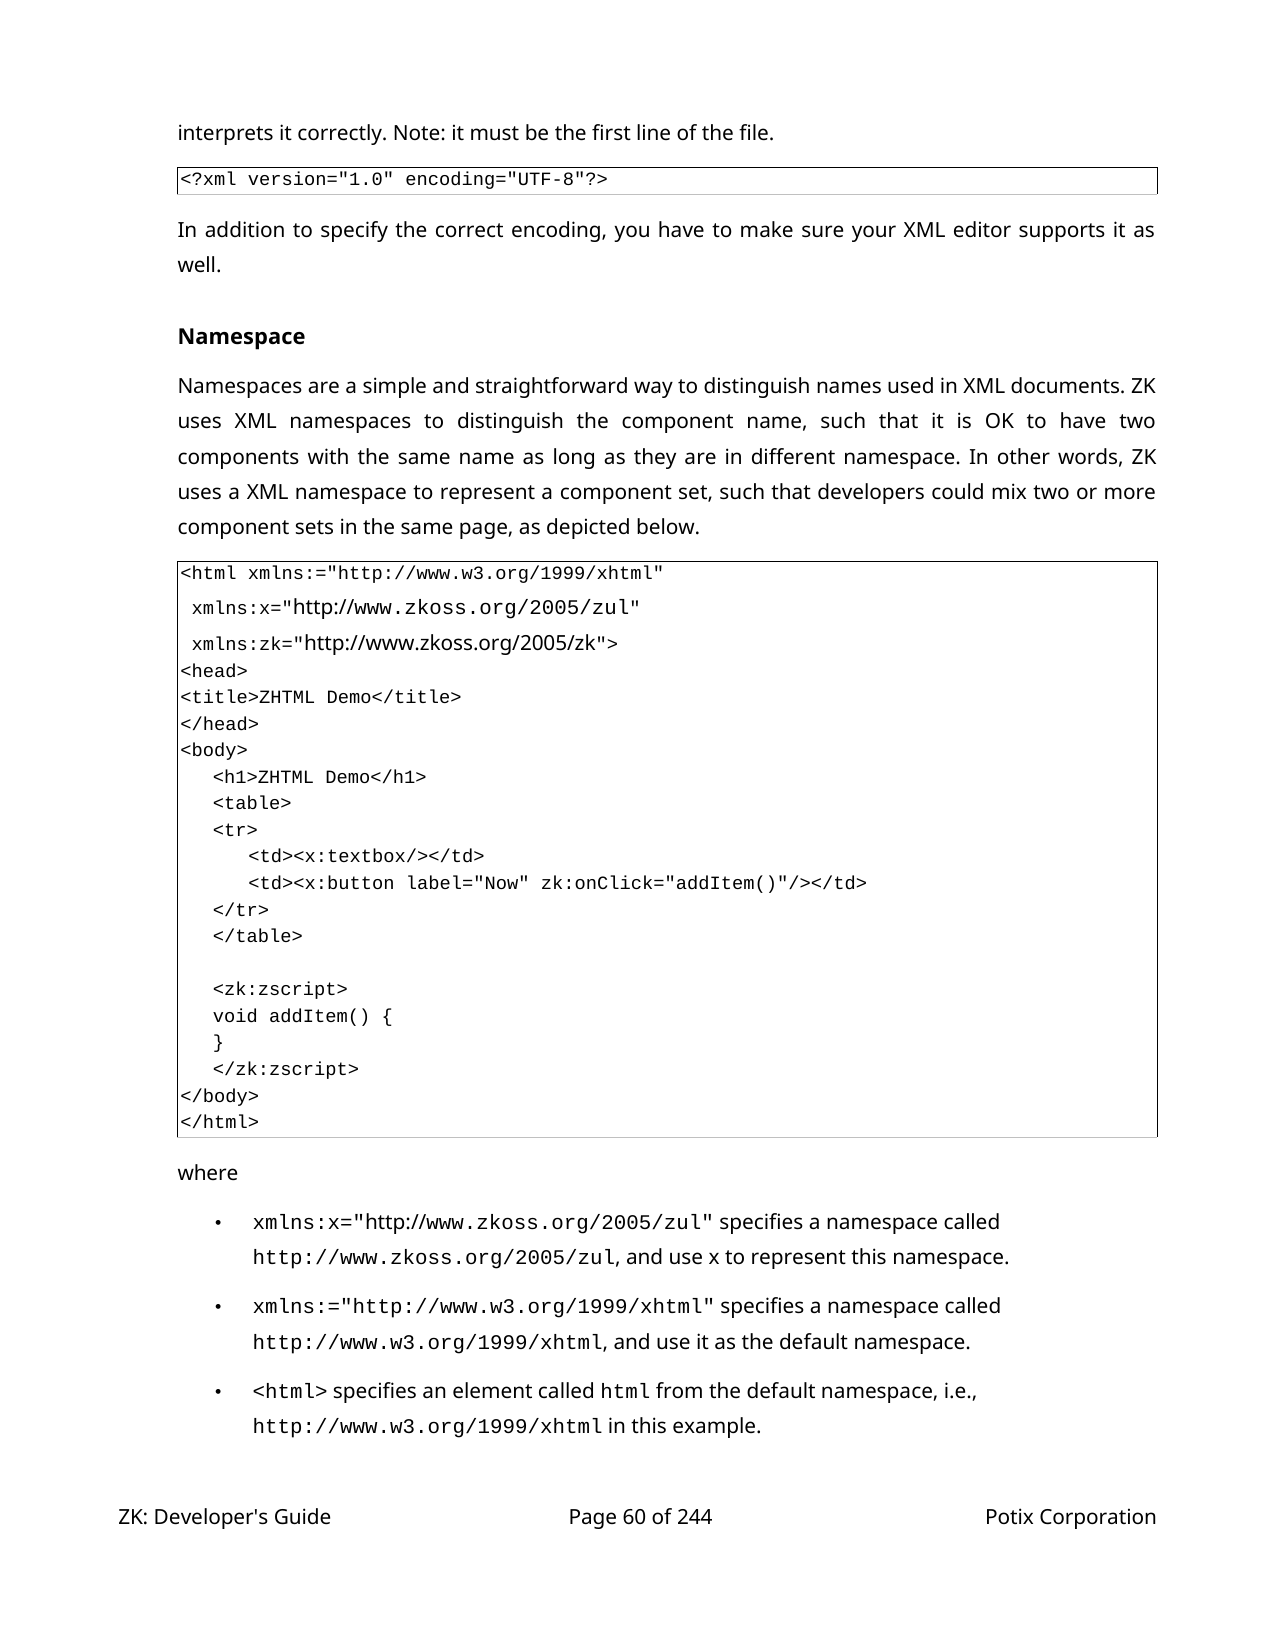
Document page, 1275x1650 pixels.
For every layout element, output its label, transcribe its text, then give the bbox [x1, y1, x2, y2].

text <html xmlns:="http://www.w3.org/1999/xhtml" xmlns:x="http://www.zkoss.org/2005/zul" xmlns:zk="http://www.zkoss.org/2005/zk"> <head> <title>ZHTML Demo</title> </head> <body> <h1>ZHTML Demo</h1> <table> <tr> <td><x:textbox/></td> <td><x:button label="Now" zk:onClick="addItem()"/></td> </tr> </table> <zk:zscript> void addItem() { } </zk:zscript> </body> </html> [178, 562, 1157, 1137]
list xmlns:x="http://www.zkoss.org/2005/zul" specifies a namespace called http://www.zkoss.org/2005/zul, and use x to represent this namespace. [215, 1207, 1157, 1271]
list xmlns:="http://www.w3.org/1999/xhtml" specifies a namespace called http://www.w3.org/1999/xhtml, and use it as the default namespace. [215, 1291, 1157, 1356]
text <?xml version="1.0" encoding="UTF-8"?> [178, 168, 1157, 194]
text interprets it correctly. Note: it must be the first line of the file. [177, 118, 1157, 146]
text where [177, 1158, 1157, 1186]
text Namespaces are a simple and straightforward way to distinguish names used in XML documents. ZK uses XML namespaces to distinguish the component name, such that it is OK to have two components with the same name as long as they are in different namespace. In other words, ZK uses a XML namespace to represent a component set, such that developers could mix two or more component sets in the same page, as depicted below. [177, 371, 1157, 541]
text In addition to specify the correct encoding, you have to make sure your XML editor supports it as well. [177, 215, 1157, 278]
subtitle Namespace [177, 321, 1157, 351]
list <html> specifies an element called html from the default namespace, i.e., http://www.w3.org/1999/xhtml in this example. [215, 1376, 1157, 1440]
